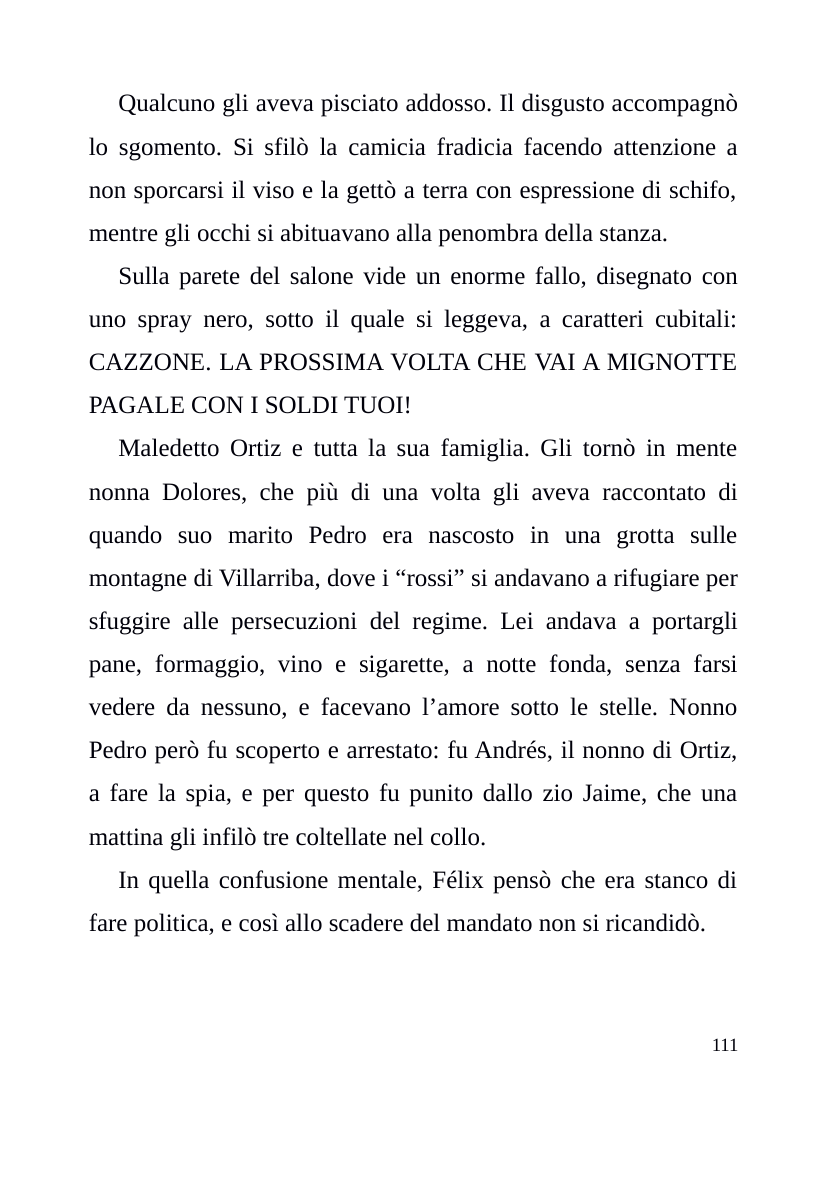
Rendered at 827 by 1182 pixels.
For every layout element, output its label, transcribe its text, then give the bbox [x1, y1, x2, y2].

text Maledetto Ortiz e tutta la sua famiglia. Gli tornò in mente nonna Dolores, che più di una volta gli aveva raccontato di quando suo marito Pedro era nascosto in una grotta sulle montagne di Villarriba, dove i “rossi” si andavano a rifugiare per sfuggire alle persecuzioni del regime. Lei andava a portargli pane, formaggio, vino e sigarette, a notte fonda, senza farsi vedere da nessuno, e facevano l’amore sotto le stelle. Nonno Pedro però fu scoperto e arrestato: fu Andrés, il nonno di Ortiz, a fare la spia, e per questo fu punito dallo zio Jaime, che una mattina gli infilò tre coltellate nel collo. [88, 433, 738, 850]
text In quella confusione mentale, Félix pensò che era stanco di fare politica, e così allo scadere del mandato non si ricandidò. [88, 865, 738, 937]
text Sulla parete del salone vide un enorme fallo, disegnato con uno spray nero, sotto il quale si leggeva, a caratteri cubitali: Cazzone. La prossima volta che vai a mignotte pagale con i soldi tuoi! [88, 261, 738, 419]
text Qualcuno gli aveva pisciato addosso. Il disgusto accompagnò lo sgomento. Si sfilò la camicia fradicia facendo attenzione a non sporcarsi il viso e la gettò a terra con espressione di schifo, mentre gli occhi si abituavano alla penombra della stanza. [88, 88, 738, 247]
